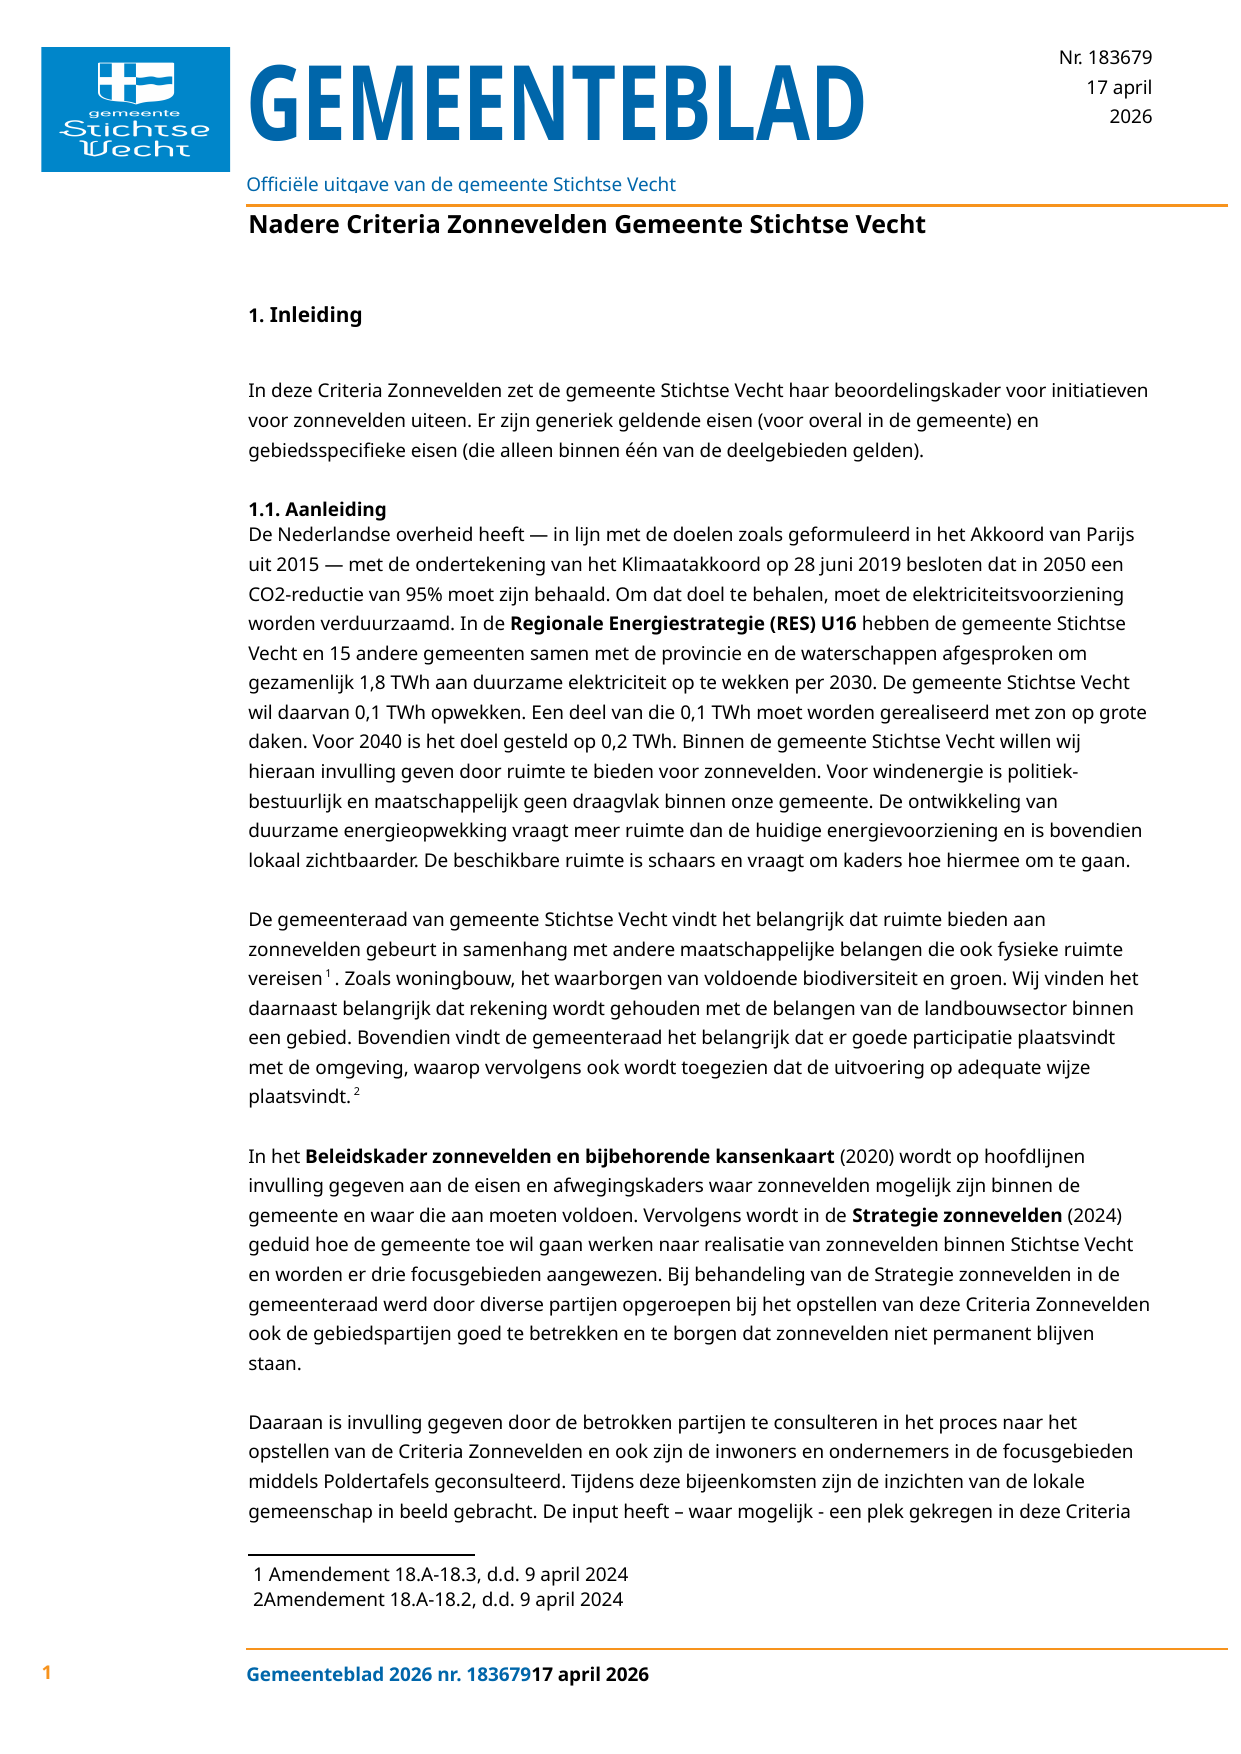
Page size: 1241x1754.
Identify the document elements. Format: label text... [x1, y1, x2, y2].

text Nadere Criteria Zonnevelden Gemeente Stichtse Vecht [248, 207, 1152, 241]
text 1.1. Aanleiding [248, 496, 1152, 522]
text Amendement 18.A-18.3, d.d. 9 april 2024 [248, 1561, 1152, 1586]
text De Nederlandse overheid heeft — in lijn met de doelen zoals geformuleerd in het Akkoord van Parijs uit 2015 — met de ondertekening van het Klimaatakkoord op 28 juni 2019 besloten dat in 2050 een CO2-reductie van 95% moet zijn behaald. Om dat doel te behalen, moet de elektriciteitsvoorziening worden verduurzaamd. In de Regionale Energiestrategie (RES) U16 hebben de gemeente Stichtse Vecht en 15 andere gemeenten samen met de provincie en de waterschappen afgesproken om gezamenlijk 1,8 TWh aan duurzame elektriciteit op te wekken per 2030. De gemeente Stichtse Vecht wil daarvan 0,1 TWh opwekken. Een deel van die 0,1 TWh moet worden gerealiseerd met zon op grote daken. Voor 2040 is het doel gesteld op 0,2 TWh. Binnen de gemeente Stichtse Vecht willen wij hieraan invulling geven door ruimte te bieden voor zonnevelden. Voor windenergie is politiek-bestuurlijk en maatschappelijk geen draagvlak binnen onze gemeente. De ontwikkeling van duurzame energieopwekking vraagt meer ruimte dan de huidige energievoorziening en is bovendien lokaal zichtbaarder. De beschikbare ruimte is schaars en vraagt om kaders hoe hiermee om te gaan. [248, 522, 1152, 873]
text Amendement 18.A-18.2, d.d. 9 april 2024 [248, 1586, 1152, 1612]
text De gemeenteraad van gemeente Stichtse Vecht vindt het belangrijk dat ruimte bieden aan zonnevelden gebeurt in samenhang met andere maatschappelijke belangen die ook fysieke ruimte vereisen. Zoals woningbouw, het waarborgen van voldoende biodiversiteit en groen. Wij vinden het daarnaast belangrijk dat rekening wordt gehouden met de belangen van de landbouwsector binnen een gebied. Bovendien vindt de gemeenteraad het belangrijk dat er goede participatie plaatsvindt met de omgeving, waarop vervolgens ook wordt toegezien dat de uitvoering op adequate wijze plaatsvindt. [248, 906, 1152, 1109]
text Daaraan is invulling gegeven door de betrokken partijen te consulteren in het proces naar het opstellen van de Criteria Zonnevelden en ook zijn de inwoners en ondernemers in de focusgebieden middels Poldertafels geconsulteerd. Tijdens deze bijeenkomsten zijn de inzichten van de lokale gemeenschap in beeld gebracht. De input heeft – waar mogelijk - een plek gekregen in deze Criteria [248, 1409, 1152, 1524]
picture [99, 63, 135, 101]
text In deze Criteria Zonnevelden zet de gemeente Stichtse Vecht haar beoordelingskader voor initiatieven voor zonnevelden uiteen. Er zijn generiek geldende eisen (voor overal in de gemeente) en gebiedsspecifieke eisen (die alleen binnen één van de deelgebieden gelden). [248, 378, 1152, 462]
text In het Beleidskader zonnevelden en bijbehorende kansenkaart (2020) wordt op hoofdlijnen invulling gegeven aan de eisen en afwegingskaders waar zonnevelden mogelijk zijn binnen de gemeente en waar die aan moeten voldoen. Vervolgens wordt in de Strategie zonnevelden (2024) geduid hoe de gemeente toe wil gaan werken naar realisatie van zonnevelden binnen Stichtse Vecht en worden er drie focusgebieden aangewezen. Bij behandeling van de Strategie zonnevelden in de gemeenteraad werd door diverse partijen opgeroepen bij het opstellen van deze Criteria Zonnevelden ook de gebiedspartijen goed te betrekken en te borgen dat zonnevelden niet permanent blijven staan. [248, 1143, 1152, 1376]
picture [137, 63, 174, 103]
text 1. Inleiding [248, 300, 1152, 328]
